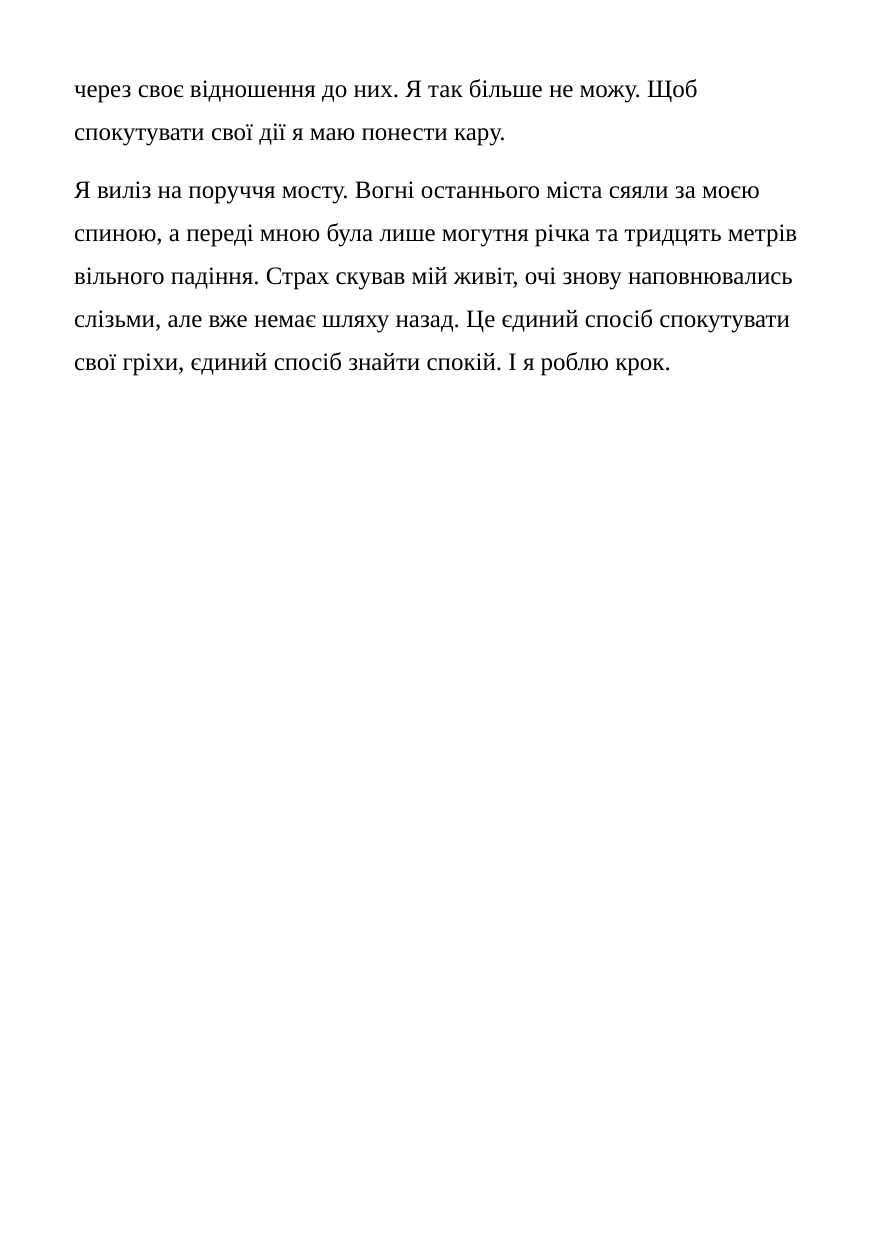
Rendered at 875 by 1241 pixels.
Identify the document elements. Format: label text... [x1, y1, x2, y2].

text через своє відношення до них. Я так більше не можу. Щоб спокутувати свої дії я маю понести кару. [74, 74, 800, 146]
text Я виліз на поруччя мосту. Вогні останнього міста сяяли за моєю спиною, а переді мною була лише могутня річка та тридцять метрів вільного падіння. Страх скував мій живіт, очі знову наповнювались слізьми, але вже немає шляху назад. Це єдиний спосіб спокутувати свої гріхи, єдиний спосіб знайти спокій. І я роблю крок. [74, 175, 800, 376]
